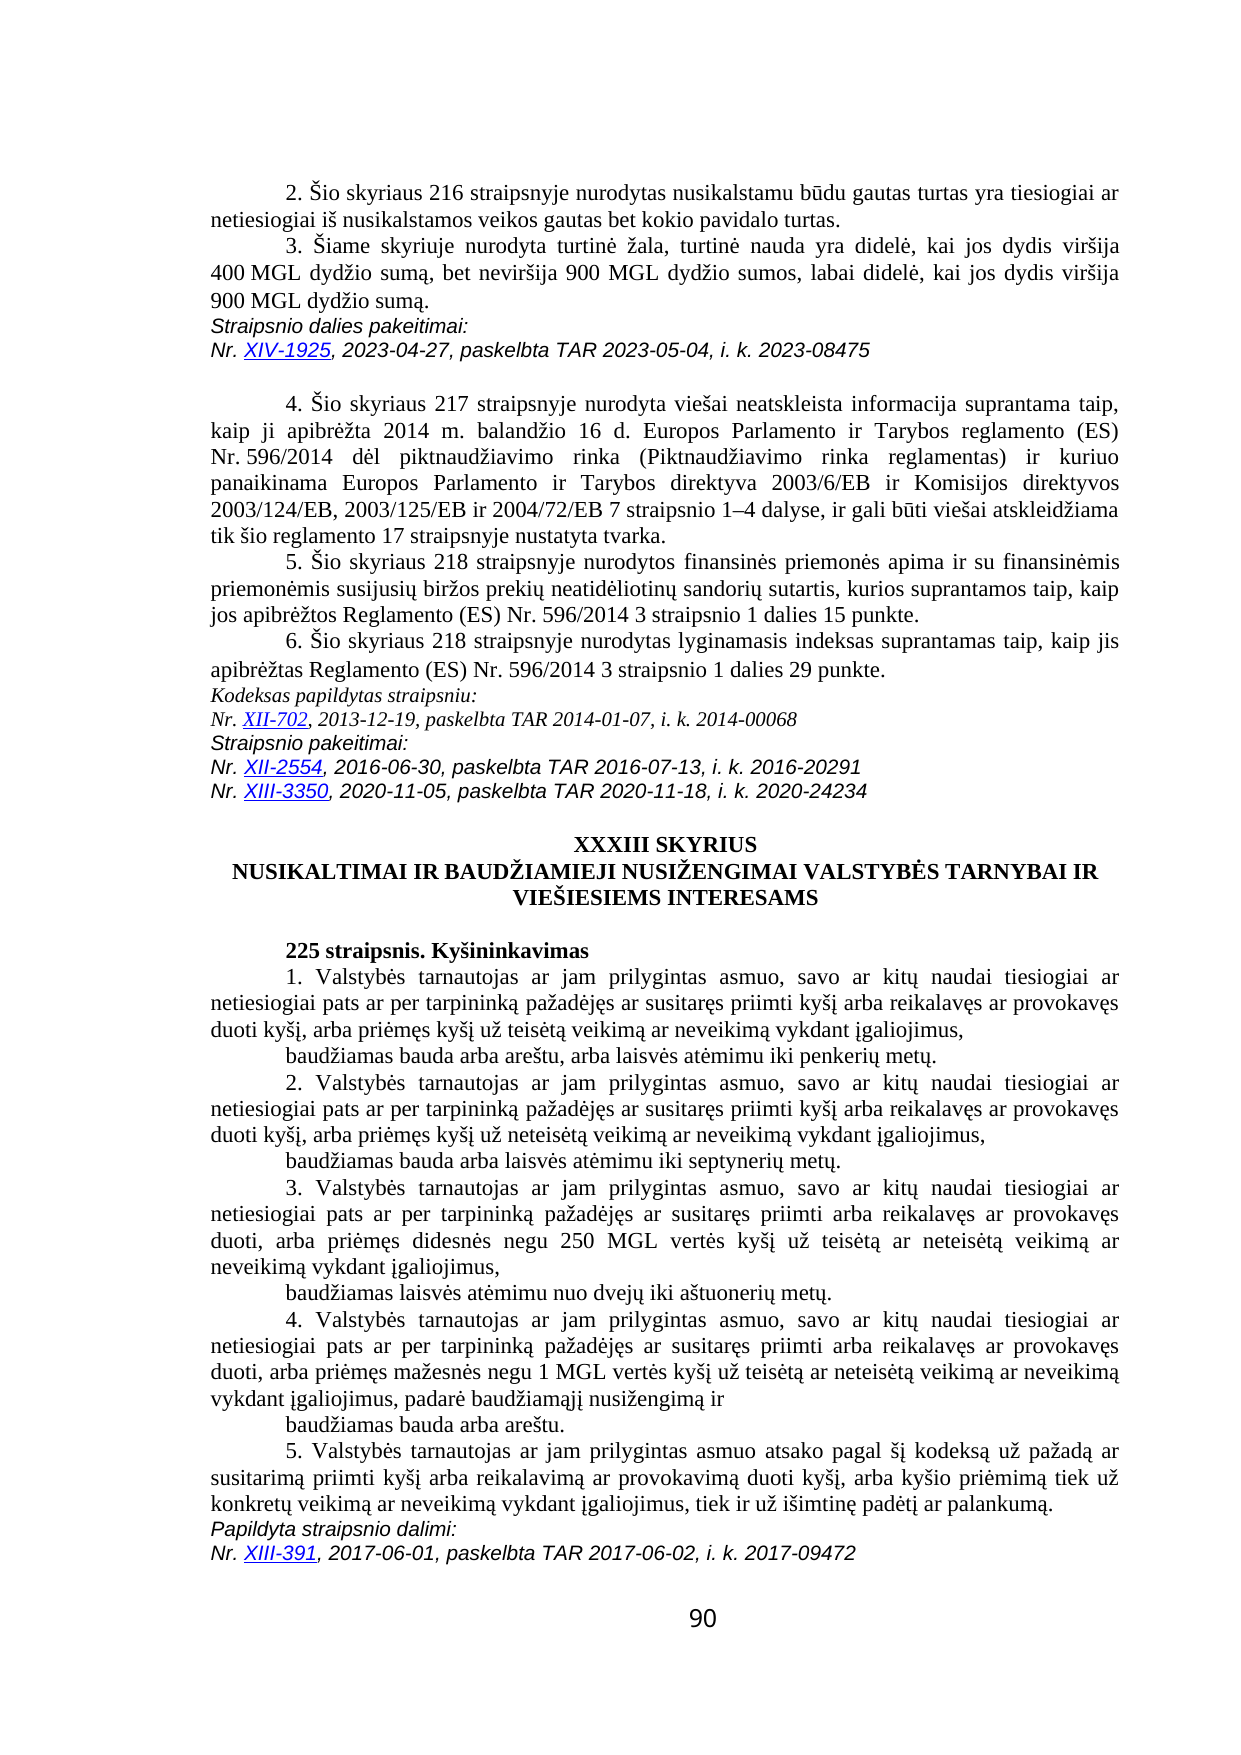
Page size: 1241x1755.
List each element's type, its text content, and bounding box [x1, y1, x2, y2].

text 1. Valstybės tarnautojas ar jam prilygintas asmuo, savo ar kitų naudai tiesiogiai ar netiesiogiai pats ar per tarpininką pažadėjęs ar susitaręs priimti kyšį arba reikalavęs ar provokavęs duoti kyšį, arba priėmęs kyšį už teisėtą veikimą ar neveikimą vykdant įgaliojimus, [210, 963, 1120, 1042]
text XXXIII SKYRIUS [210, 831, 1120, 858]
text 4. Valstybės tarnautojas ar jam prilygintas asmuo, savo ar kitų naudai tiesiogiai ar netiesiogiai pats ar per tarpininką pažadėjęs ar susitaręs priimti arba reikalavęs ar provokavęs duoti, arba priėmęs mažesnės negu 1 MGL vertės kyšį už teisėtą ar neteisėtą veikimą ar neveikimą vykdant įgaliojimus, padarė baudžiamąjį nusižengimą ir [210, 1306, 1120, 1411]
text Straipsnio pakeitimai: [210, 731, 1120, 755]
text 2. Šio skyriaus 216 straipsnyje nurodytas nusikalstamu būdu gautas turtas yra tiesiogiai ar netiesiogiai iš nusikalstamos veikos gautas bet kokio pavidalo turtas. [210, 179, 1120, 232]
text Nr. XIII-3350, 2020-11-05, paskelbta TAR 2020-11-18, i. k. 2020-24234 [210, 779, 1120, 803]
text 3. Šiame skyriuje nurodyta turtinė žala, turtinė nauda yra didelė, kai jos dydis viršija 400 MGL dydžio sumą, bet neviršija 900 MGL dydžio sumos, labai didelė, kai jos dydis viršija 900 MGL dydžio sumą. [210, 232, 1120, 314]
text Nr. XIII-391, 2017-06-01, paskelbta TAR 2017-06-02, i. k. 2017-09472 [210, 1541, 1120, 1564]
text Papildyta straipsnio dalimi: [210, 1517, 1120, 1541]
text Nr. XII-702, 2013-12-19, paskelbta TAR 2014-01-07, i. k. 2014-00068 [210, 707, 1120, 731]
text Kodeksas papildytas straipsniu: [210, 683, 1120, 707]
text Straipsnio dalies pakeitimai: [210, 314, 1120, 338]
text baudžiamas bauda arba areštu. [210, 1411, 1120, 1437]
text baudžiamas laisvės atėmimu nuo dvejų iki aštuonerių metų. [210, 1279, 1120, 1306]
text Nr. XII-2554, 2016-06-30, paskelbta TAR 2016-07-13, i. k. 2016-20291 [210, 755, 1120, 779]
text baudžiamas bauda arba areštu, arba laisvės atėmimu iki penkerių metų. [210, 1042, 1120, 1068]
text 6. Šio skyriaus 218 straipsnyje nurodytas lyginamasis indeksas suprantamas taip, kaip jis apibrėžtas Reglamento (ES) Nr. 596/2014 3 straipsnio 1 dalies 29 punkte. [210, 627, 1120, 683]
text 225 straipsnis. Kyšininkavimas [210, 937, 1120, 963]
text 2. Valstybės tarnautojas ar jam prilygintas asmuo, savo ar kitų naudai tiesiogiai ar netiesiogiai pats ar per tarpininką pažadėjęs ar susitaręs priimti kyšį arba reikalavęs ar provokavęs duoti kyšį, arba priėmęs kyšį už neteisėtą veikimą ar neveikimą vykdant įgaliojimus, [210, 1068, 1120, 1148]
text Nr. XIV-1925, 2023-04-27, paskelbta TAR 2023-05-04, i. k. 2023-08475 [210, 338, 1120, 362]
text 5. Šio skyriaus 218 straipsnyje nurodytos finansinės priemonės apima ir su finansinėmis priemonėmis susijusių biržos prekių neatidėliotinų sandorių sutartis, kurios suprantamos taip, kaip jos apibrėžtos Reglamento (ES) Nr. 596/2014 3 straipsnio 1 dalies 15 punkte. [210, 548, 1120, 627]
text 4. Šio skyriaus 217 straipsnyje nurodyta viešai neatskleista informacija suprantama taip, kaip ji apibrėžta 2014 m. balandžio 16 d. Europos Parlamento ir Tarybos reglamento (ES) Nr. 596/2014 dėl piktnaudžiavimo rinka (Piktnaudžiavimo rinka reglamentas) ir kuriuo panaikinama Europos Parlamento ir Tarybos direktyva 2003/6/EB ir Komisijos direktyvos 2003/124/EB, 2003/125/EB ir 2004/72/EB 7 straipsnio 1–4 dalyse, ir gali būti viešai atskleidžiama tik šio reglamento 17 straipsnyje nustatyta tvarka. [210, 390, 1120, 548]
text NUSIKALTIMAI IR BAUDŽIAMIEJI NUSIŽENGIMAI VALSTYBĖS TARNYBAI IR VIEŠIESIEMS INTERESAMS [210, 858, 1120, 910]
text baudžiamas bauda arba laisvės atėmimu iki septynerių metų. [210, 1148, 1120, 1174]
text 5. Valstybės tarnautojas ar jam prilygintas asmuo atsako pagal šį kodeksą už pažadą ar susitarimą priimti kyšį arba reikalavimą ar provokavimą duoti kyšį, arba kyšio priėmimą tiek už konkretų veikimą ar neveikimą vykdant įgaliojimus, tiek ir už išimtinę padėtį ar palankumą. [210, 1437, 1120, 1517]
text 3. Valstybės tarnautojas ar jam prilygintas asmuo, savo ar kitų naudai tiesiogiai ar netiesiogiai pats ar per tarpininką pažadėjęs ar susitaręs priimti arba reikalavęs ar provokavęs duoti, arba priėmęs didesnės negu 250 MGL vertės kyšį už teisėtą ar neteisėtą veikimą ar neveikimą vykdant įgaliojimus, [210, 1174, 1120, 1279]
